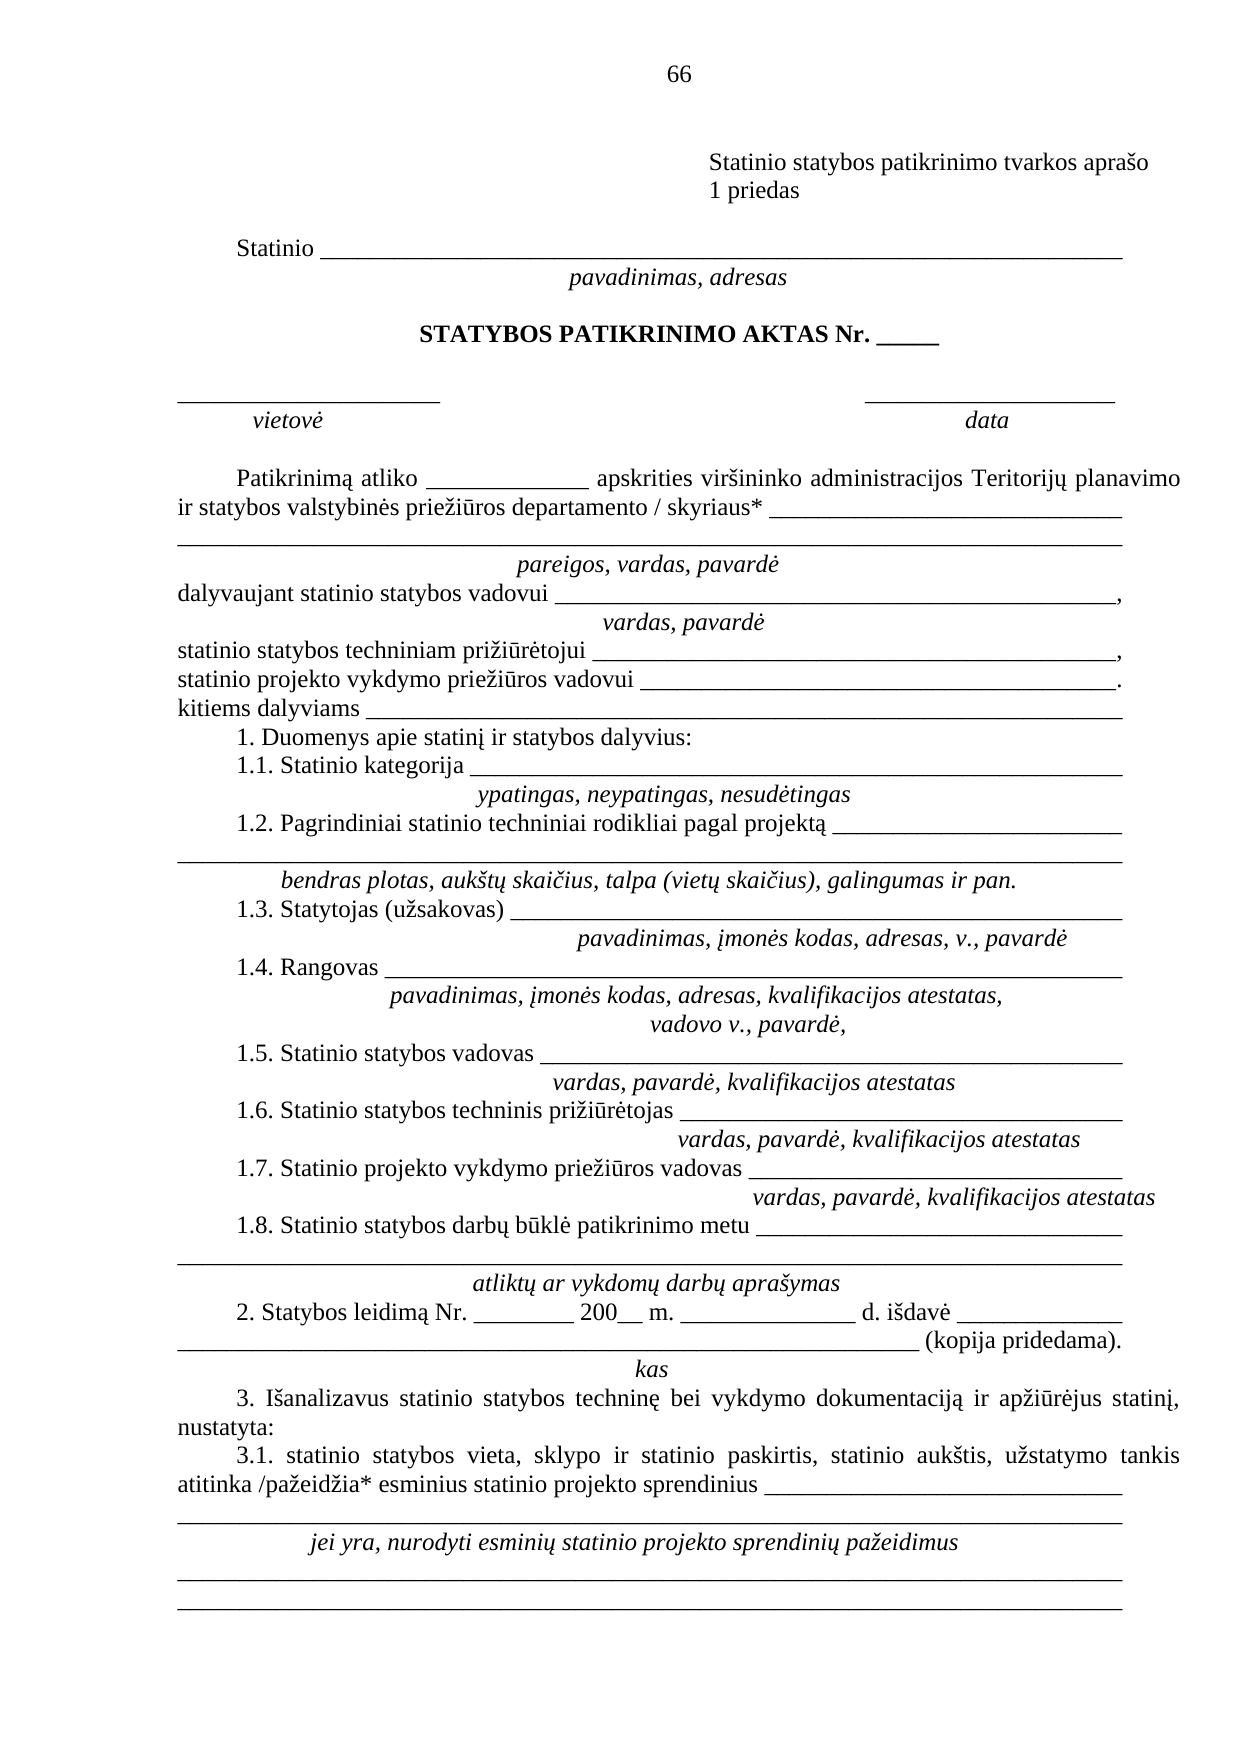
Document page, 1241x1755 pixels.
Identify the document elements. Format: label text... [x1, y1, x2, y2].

text pavadinimas, įmonės kodas, adresas, kvalifikacijos atestatas, [390, 981, 1181, 1009]
text pavadinimas, įmonės kodas, adresas, v., pavardė [177, 923, 1181, 952]
text pavadinimas, adresas [177, 262, 1181, 291]
text _ [177, 1584, 1181, 1613]
text dalyvaujant statinio statybos vadovui , [177, 578, 1181, 607]
text _ (kopija pridedama). [177, 1326, 1181, 1354]
text 1.1. Statinio kategorija [177, 751, 1181, 779]
text 1.7. Statinio projekto vykdymo priežiūros vadovas [177, 1153, 1181, 1182]
text vadovo v., pavardė, [390, 1009, 1181, 1038]
text 1 priedas [177, 176, 1181, 204]
text atliktų ar vykdomų darbų aprašymas [177, 1268, 1181, 1297]
text 3.1. statinio statybos vieta, sklypo ir statinio paskirtis, statinio aukštis, užstatymo tankis atitinka /pažeidžia* esminius statinio projekto sprendinius [177, 1441, 1181, 1498]
text 1.5. Statinio statybos vadovas [177, 1038, 1181, 1067]
text _ [177, 837, 1181, 866]
text 1.3. Statytojas (užsakovas) [177, 894, 1181, 923]
text 2. Statybos leidimą Nr. ________ 200__ m. ______________ d. išdavė [177, 1297, 1181, 1326]
text _ [177, 1239, 1181, 1268]
text kas [177, 1354, 1181, 1383]
text STATYBOS PATIKRINIMO AKTAS Nr. _____ [177, 319, 1181, 348]
text vardas, pavardė, kvalifikacijos atestatas [677, 1124, 1181, 1153]
text statinio projekto vykdymo priežiūros vadovui . [177, 664, 1181, 693]
text bendras plotas, aukštų skaičius, talpa (vietų skaičius), galingumas ir pan. [177, 866, 1181, 894]
text Patikrinimą atliko _____________ apskrities viršininko administracijos Teritorijų planavimo ir statybos valstybinės priežiūros departamento / skyriaus* [177, 463, 1181, 521]
text 3. Išanalizavus statinio statybos techninę bei vykdymo dokumentaciją ir apžiūrėjus statinį, nustatyta: [177, 1383, 1181, 1441]
text Statinio statybos patikrinimo tvarkos aprašo [177, 147, 1181, 176]
text pareigos, vardas, pavardė [177, 549, 1181, 578]
text ypatingas, neypatingas, nesudėtingas [177, 779, 1181, 808]
text vardas, pavardė, kvalifikacijos atestatas [752, 1182, 1181, 1211]
text vietovė data [177, 406, 1181, 434]
text vardas, pavardė [177, 607, 1181, 636]
text vardas, pavardė, kvalifikacijos atestatas [552, 1067, 1181, 1096]
text _ [177, 521, 1181, 549]
text _ [177, 1498, 1181, 1527]
text _ [177, 1556, 1181, 1584]
text 1.8. Statinio statybos darbų būklė patikrinimo metu [177, 1211, 1181, 1239]
text 1.2. Pagrindiniai statinio techniniai rodikliai pagal projektą [177, 808, 1181, 837]
text jei yra, nurodyti esminių statinio projekto sprendinių pažeidimus [177, 1527, 1181, 1556]
text _____________________ ____________________ [177, 377, 1181, 406]
text kitiems dalyviams [177, 693, 1181, 722]
text statinio statybos techniniam prižiūrėtojui , [177, 636, 1181, 664]
text 1.4. Rangovas [177, 952, 1181, 981]
text 1. Duomenys apie statinį ir statybos dalyvius: [177, 722, 1181, 751]
text Statinio [177, 233, 1181, 262]
text 1.6. Statinio statybos techninis prižiūrėtojas [177, 1096, 1181, 1124]
